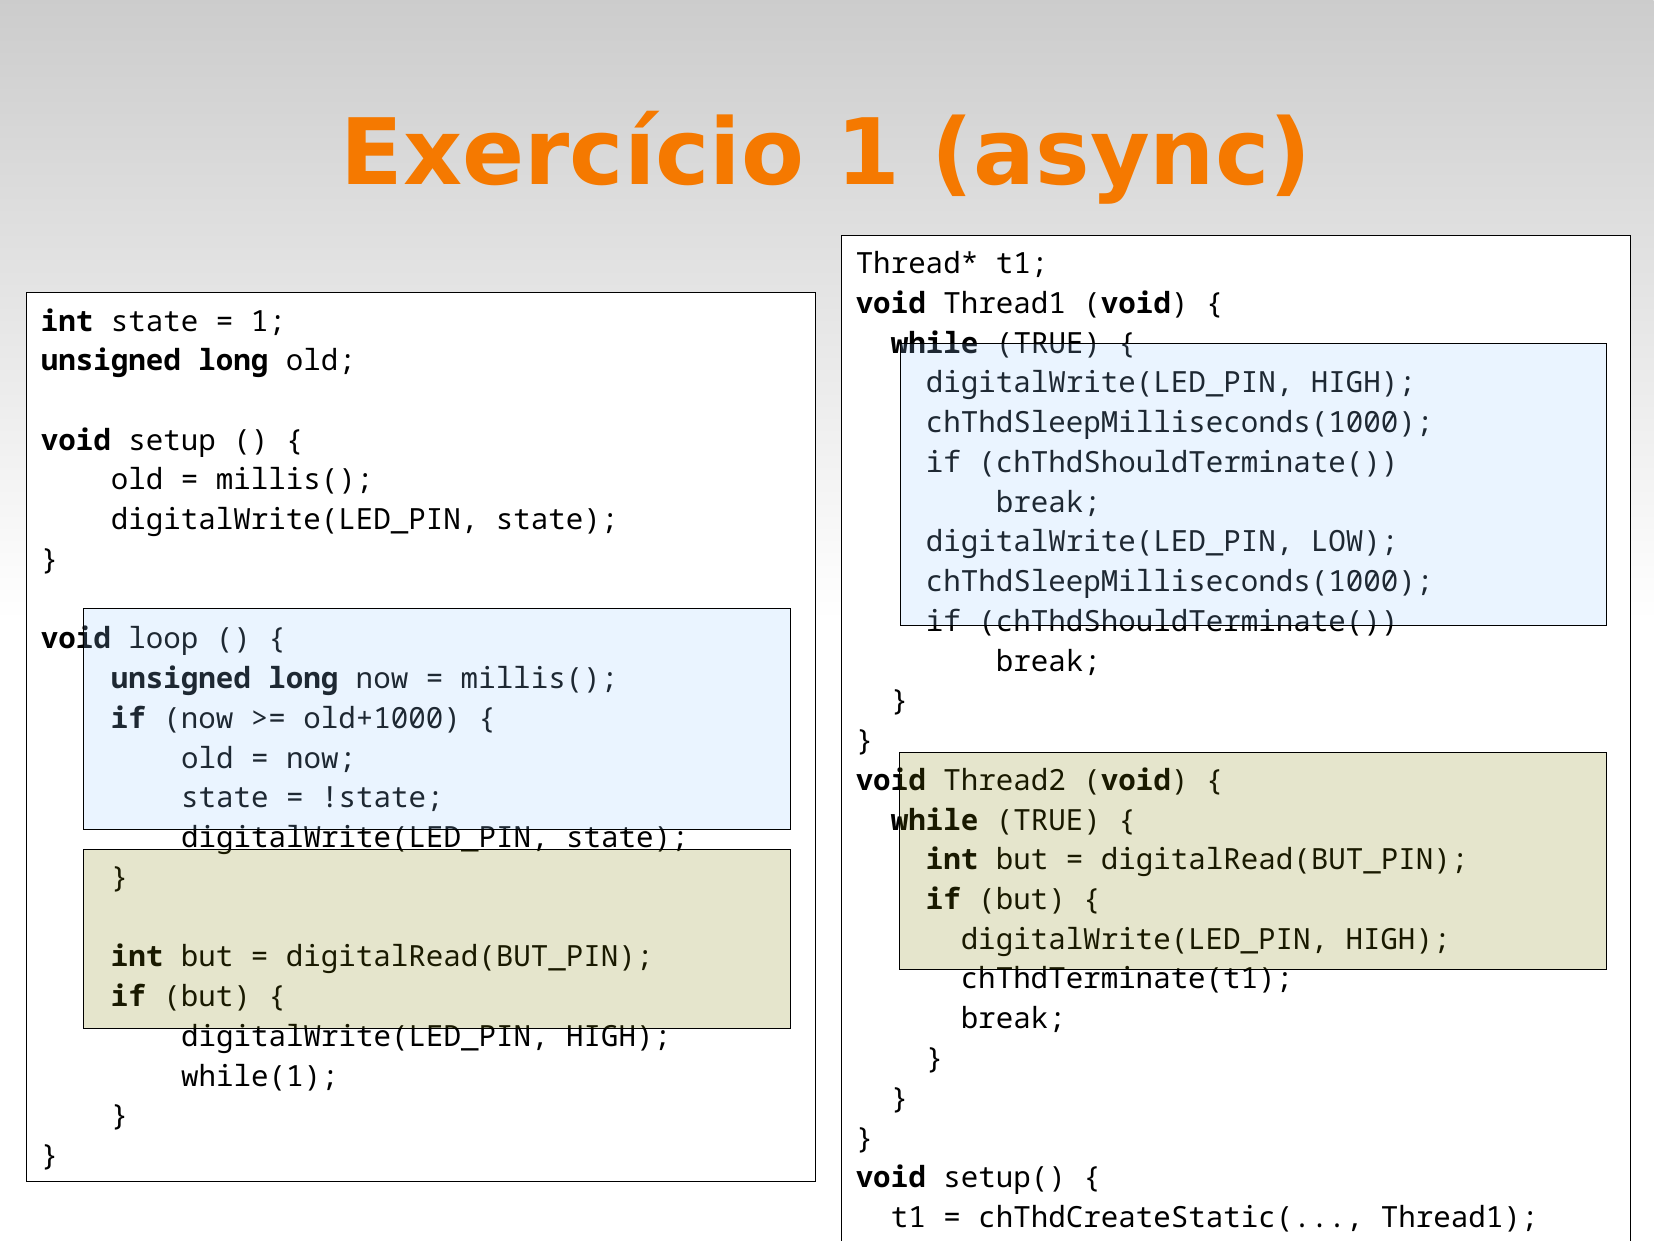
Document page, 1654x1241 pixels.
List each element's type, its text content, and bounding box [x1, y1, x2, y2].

text_box [83, 849, 791, 1029]
title Exercício 1 (async) [82, 49, 1571, 257]
text_box Thread* t1; void Thread1 (void) { while (TRUE) { digitalWrite(LED_PIN, HIGH); chThdSleepMilliseconds(1000); if (chThdShouldTerminate()) break; digitalWrite(LED_PIN, LOW); chThdSleepMilliseconds(1000); if (chThdShouldTerminate()) break; } } void Thread2 (void) { while (TRUE) { int but = digitalRead(BUT_PIN); if (but) { digitalWrite(LED_PIN, HIGH); chThdTerminate(t1); break; } } } void setup() { t1 = chThdCreateStatic(..., Thread1); chThdCreateStatic(..., Thread2); } [841, 235, 1631, 1176]
text_box [900, 343, 1607, 626]
text_box [899, 752, 1607, 970]
text_box [83, 608, 791, 830]
text_box int state = 1; unsigned long old; void setup () { old = millis(); digitalWrite(LED_PIN, state); } void loop () { unsigned long now = millis(); if (now >= old+1000) { old = now; state = !state; digitalWrite(LED_PIN, state); } int but = digitalRead(BUT_PIN); if (but) { digitalWrite(LED_PIN, HIGH); while(1); } } [26, 292, 816, 1066]
